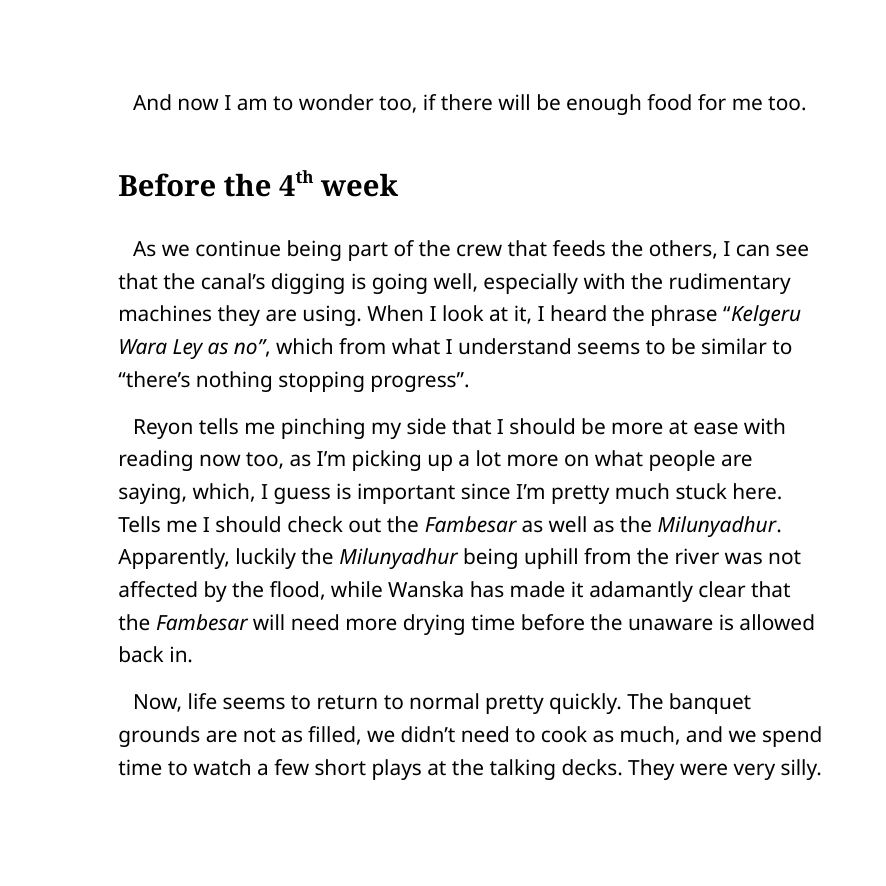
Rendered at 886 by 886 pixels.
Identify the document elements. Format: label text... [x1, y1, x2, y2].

subtitle Before the 4th week [118, 165, 827, 205]
text Now, life seems to return to normal pretty quickly. The banquet grounds are not as filled, we didn’t need to cook as much, and we spend time to watch a few short plays at the talking decks. They were very silly. [118, 687, 827, 781]
text As we continue being part of the crew that feeds the others, I can see that the canal’s digging is going well, especially with the rudimentary machines they are using. When I look at it, I heard the phrase “Kelgeru Wara Ley as no”, which from what I understand seems to be similar to “there’s nothing stopping progress”. [118, 234, 827, 393]
text Reyon tells me pinching my side that I should be more at ease with reading now too, as I’m picking up a lot more on what people are saying, which, I guess is important since I’m pretty much stuck here. Tells me I should check out the Fambesar as well as the Milunyadhur. Apparently, luckily the Milunyadhur being uphill from the river was not affected by the flood, while Wanska has made it adamantly clear that the Fambesar will need more drying time before the unaware is allowed back in. [118, 412, 827, 669]
text And now I am to wonder too, if there will be enough food for me too. [118, 88, 827, 117]
